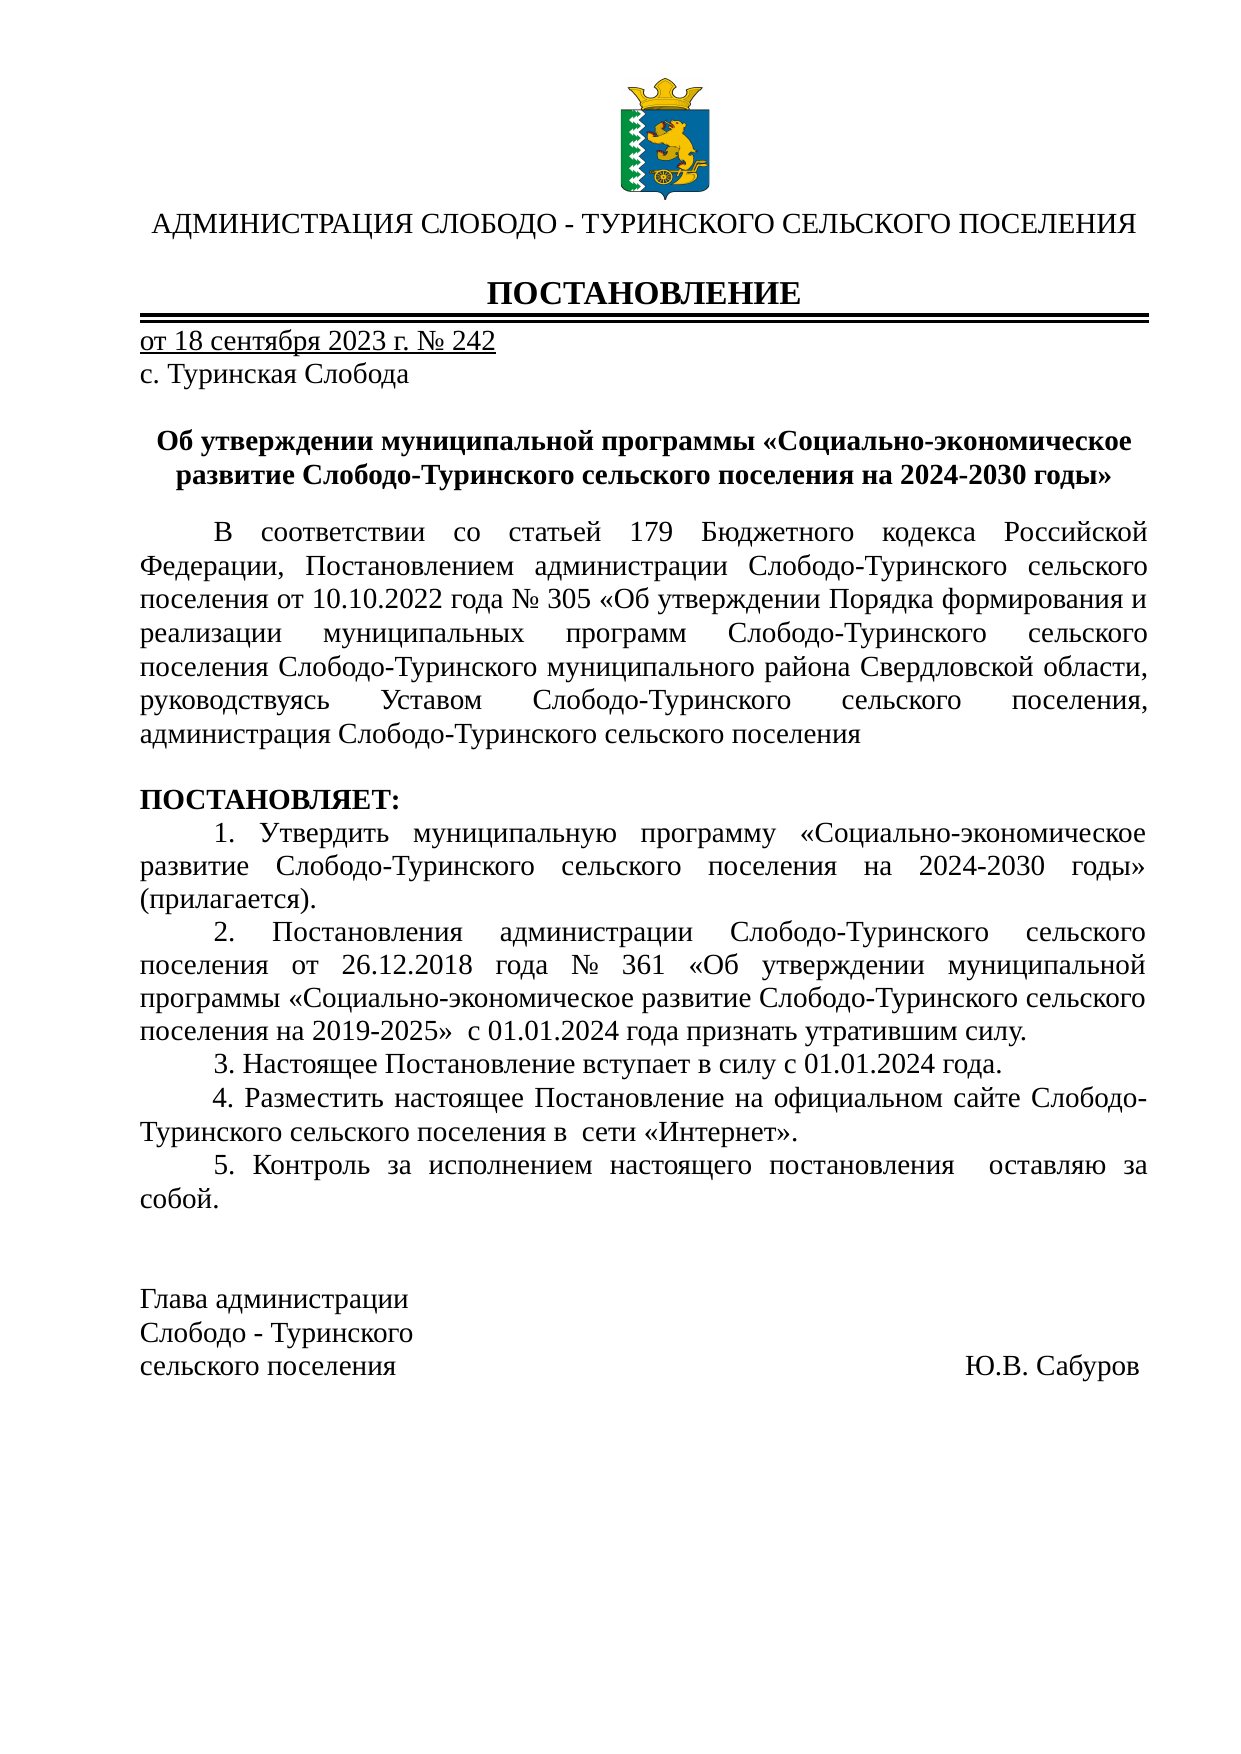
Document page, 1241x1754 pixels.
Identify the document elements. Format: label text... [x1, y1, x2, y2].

text ПОСТАНОВЛЯЕТ: [139, 783, 1149, 816]
picture [620, 78, 710, 200]
text Глава администрации [139, 1281, 1149, 1315]
text 5. Контроль за исполнением настоящего постановления оставляю за собой. [139, 1147, 1149, 1214]
text от 18 сентября 2023 г. № 242 [139, 323, 1149, 356]
text В соответствии со статьей 179 Бюджетного кодекса Российской Федерации, Постановлением администрации Слободо-Туринского сельского поселения от 10.10.2022 года № 305 «Об утверждении Порядка формирования и реализации муниципальных программ Слободо-Туринского сельского поселения Слободо-Туринского муниципального района Свердловской области, руководствуясь Уставом Слободо-Туринского сельского поселения, администрация Слободо-Туринского сельского поселения [139, 514, 1149, 749]
text с. Туринская Слобода [139, 356, 1149, 390]
text АДМИНИСТРАЦИЯ СЛОБОДО - ТУРИНСКОГО СЕЛЬСКОГО ПОСЕЛЕНИЯ [139, 206, 1149, 239]
text сельского поселения Ю.В. Сабуров [139, 1348, 1149, 1382]
text 1. Утвердить муниципальную программу «Социально-экономическое развитие Слободо-Туринского сельского поселения на 2024-2030 годы» (прилагается). [139, 816, 1146, 915]
text Слободо - Туринского [139, 1315, 1149, 1348]
text 2. Постановления администрации Слободо-Туринского сельского поселения от 26.12.2018 года № 361 «Об утверждении муниципальной программы «Социально-экономическое развитие Слободо-Туринского сельского поселения на 2019-2025» с 01.01.2024 года признать утратившим силу. [139, 915, 1146, 1047]
text 3. Настоящее Постановление вступает в силу с 01.01.2024 года. [139, 1047, 1146, 1080]
text Об утверждении муниципальной программы «Социально-экономическое развитие Слободо-Туринского сельского поселения на 2024-2030 годы» [139, 423, 1149, 491]
text ПОСТАНОВЛЕНИЕ [139, 273, 1149, 323]
text 4. Разместить настоящее Постановление на официальном сайте Слободо-Туринского сельского поселения в сети «Интернет». [139, 1080, 1149, 1147]
table_header [128, 75, 1216, 206]
picture [648, 121, 706, 184]
